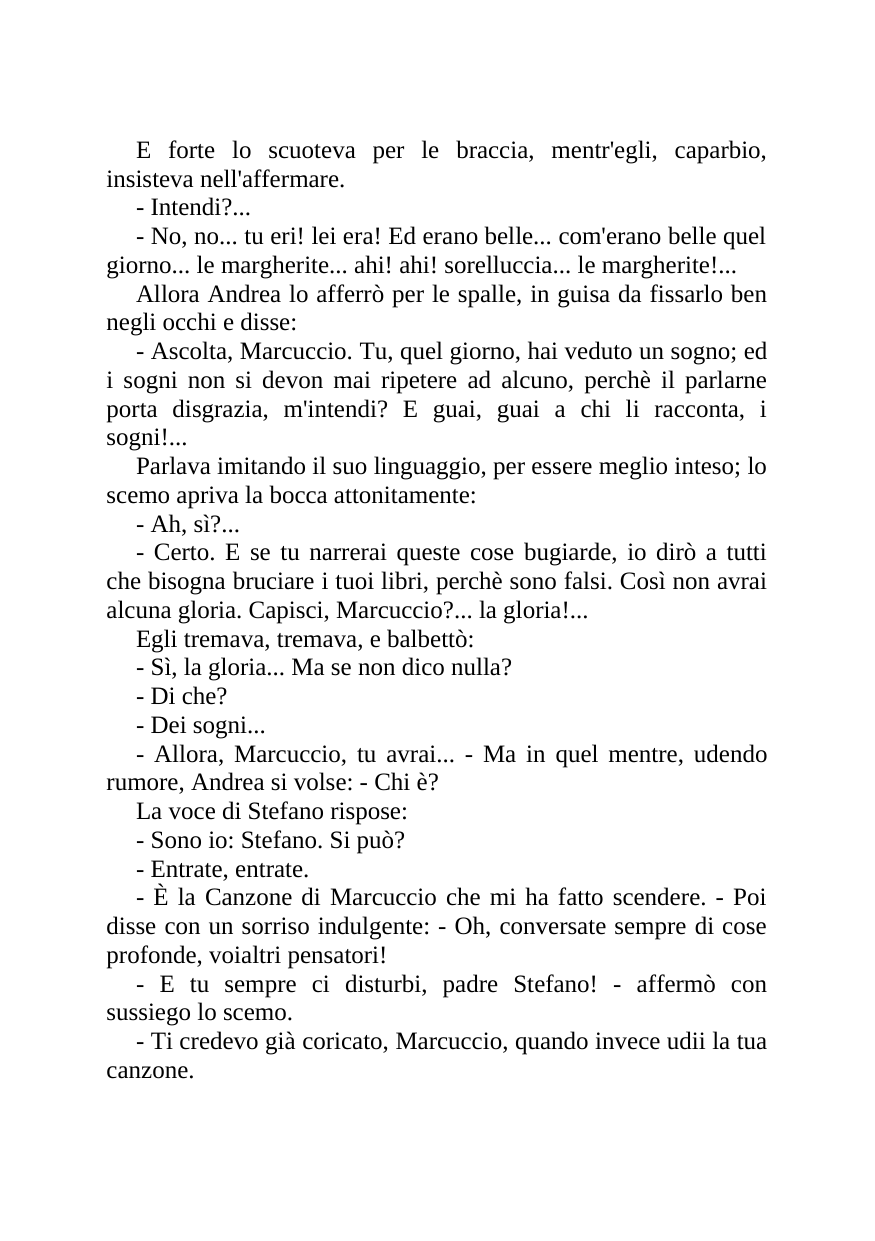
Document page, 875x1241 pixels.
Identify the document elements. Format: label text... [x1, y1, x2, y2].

text - È la Canzone di Marcuccio che mi ha fatto scendere. - Poi disse con un sorriso indulgente: - Oh, conversate sempre di cose profonde, voialtri pensatori! [106, 882, 768, 969]
text - Sono io: Stefano. Si può? [106, 825, 768, 854]
text Parlava imitando il suo linguaggio, per essere meglio inteso; lo scemo apriva la bocca attonitamente: [106, 451, 768, 509]
text - Certo. E se tu narrerai queste cose bugiarde, io dirò a tutti che bisogna bruciare i tuoi libri, perchè sono falsi. Così non avrai alcuna gloria. Capisci, Marcuccio?... la gloria!... [106, 537, 768, 624]
text Egli tremava, tremava, e balbettò: [106, 624, 768, 652]
text - E tu sempre ci disturbi, padre Stefano! - affermò con sussiego lo scemo. [106, 969, 768, 1026]
text - Intendi?... [106, 192, 768, 221]
text - Sì, la gloria... Ma se non dico nulla? [106, 652, 768, 681]
text - Dei sogni... [106, 710, 768, 739]
text - Ah, sì?... [106, 509, 768, 537]
text - Ti credevo già coricato, Marcuccio, quando invece udii la tua canzone. [106, 1026, 768, 1084]
text - No, no... tu eri! lei era! Ed erano belle... com'erano belle quel giorno... le margherite... ahi! ahi! sorelluccia... le margherite!... [106, 221, 768, 279]
text E forte lo scuoteva per le braccia, mentr'egli, caparbio, insisteva nell'affermare. [106, 135, 768, 192]
text - Di che? [106, 681, 768, 710]
text - Ascolta, Marcuccio. Tu, quel giorno, hai veduto un sogno; ed i sogni non si devon mai ripetere ad alcuno, perchè il parlarne porta disgrazia, m'intendi? E guai, guai a chi li racconta, i sogni!... [106, 336, 768, 451]
text Allora Andrea lo afferrò per le spalle, in guisa da fissarlo ben negli occhi e disse: [106, 279, 768, 336]
text La voce di Stefano rispose: [106, 796, 768, 825]
text - Allora, Marcuccio, tu avrai... - Ma in quel mentre, udendo rumore, Andrea si volse: - Chi è? [106, 739, 768, 796]
text - Entrate, entrate. [106, 854, 768, 882]
